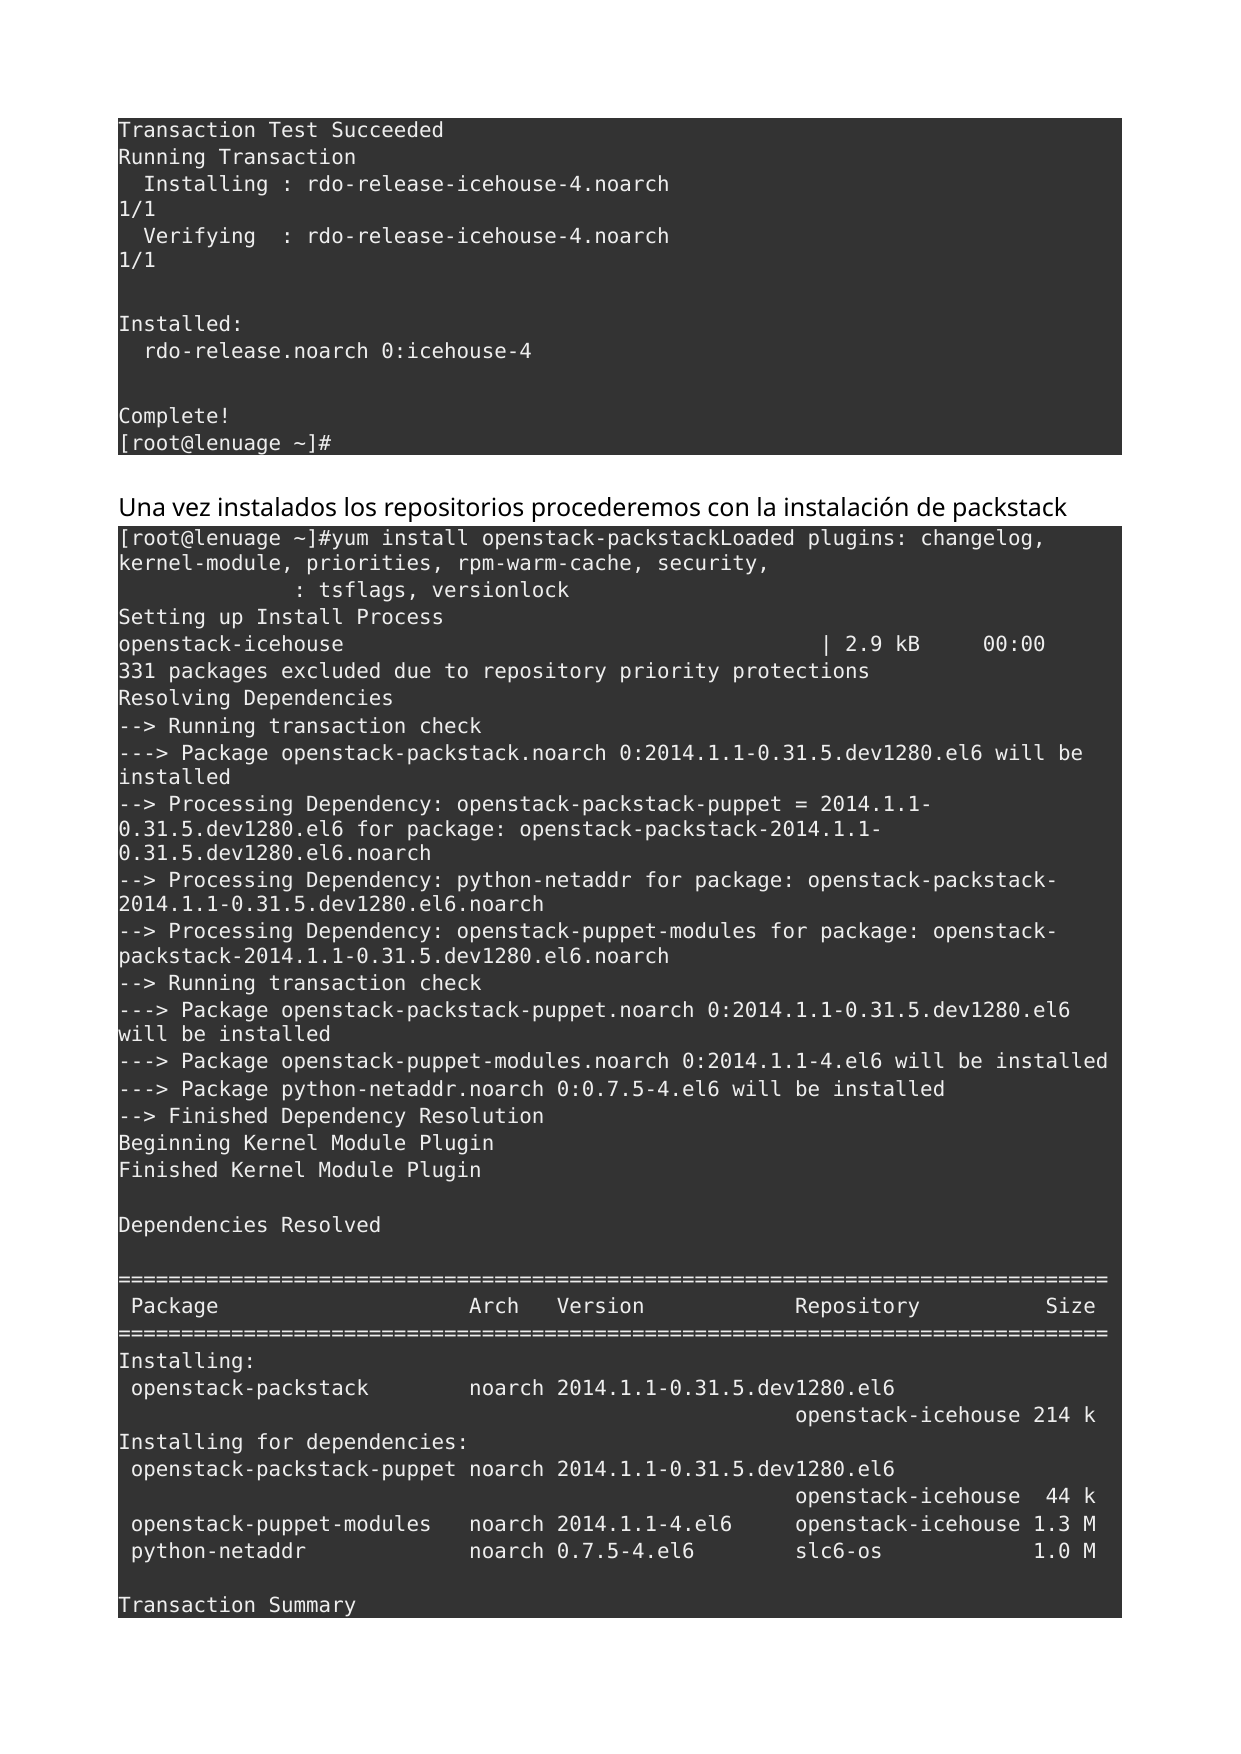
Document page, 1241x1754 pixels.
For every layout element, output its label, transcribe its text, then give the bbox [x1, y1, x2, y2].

text Setting up Install Process [118, 605, 1122, 629]
text python-netaddr noarch 0.7.5-4.el6 slc6-os 1.0 M [118, 1539, 1122, 1563]
text Installing: [118, 1349, 1122, 1373]
text --> Processing Dependency: openstack-packstack-puppet = 2014.1.1-0.31.5.dev1280.el6 for package: openstack-packstack-2014.1.1-0.31.5.dev1280.el6.noarch [118, 792, 1122, 865]
text ---> Package openstack-packstack-puppet.noarch 0:2014.1.1-0.31.5.dev1280.el6 will be installed [118, 998, 1122, 1047]
text openstack-icehouse | 2.9 kB 00:00 [118, 632, 1122, 656]
text Beginning Kernel Module Plugin [118, 1131, 1122, 1155]
text =============================================================================== [118, 1321, 1122, 1346]
text 331 packages excluded due to repository priority protections [118, 659, 1122, 683]
text Complete! [118, 404, 1122, 428]
text Finished Kernel Module Plugin [118, 1158, 1122, 1183]
text Verifying : rdo-release-icehouse-4.noarch 1/1 [118, 224, 1122, 272]
text [root@lenuage ~]# [118, 431, 1122, 455]
text --> Processing Dependency: python-netaddr for package: openstack-packstack-2014.1.1-0.31.5.dev1280.el6.noarch [118, 868, 1122, 917]
text openstack-packstack-puppet noarch 2014.1.1-0.31.5.dev1280.el6 [118, 1457, 1122, 1482]
text : tsflags, versionlock [118, 578, 1122, 602]
text ---> Package openstack-puppet-modules.noarch 0:2014.1.1-4.el6 will be installed [118, 1049, 1122, 1074]
text openstack-icehouse 214 k [118, 1403, 1122, 1427]
text openstack-icehouse 44 k [118, 1484, 1122, 1509]
text Resolving Dependencies [118, 686, 1122, 711]
text --> Finished Dependency Resolution [118, 1104, 1122, 1128]
text --> Running transaction check [118, 971, 1122, 995]
text ---> Package openstack-packstack.noarch 0:2014.1.1-0.31.5.dev1280.el6 will be installed [118, 741, 1122, 789]
text Installing : rdo-release-icehouse-4.noarch 1/1 [118, 172, 1122, 221]
text [root@lenuage ~]#yum install openstack-packstackLoaded plugins: changelog, kernel-module, priorities, rpm-warm-cache, security, [118, 526, 1122, 575]
text =============================================================================== [118, 1267, 1122, 1291]
text ---> Package python-netaddr.noarch 0:0.7.5-4.el6 will be installed [118, 1077, 1122, 1101]
text Una vez instalados los repositorios procederemos con la instalación de packstack [118, 489, 1122, 523]
text --> Processing Dependency: openstack-puppet-modules for package: openstack-packstack-2014.1.1-0.31.5.dev1280.el6.noarch [118, 919, 1122, 968]
text Running Transaction [118, 145, 1122, 169]
text rdo-release.noarch 0:icehouse-4 [118, 339, 1122, 364]
text Transaction Test Succeeded [118, 118, 1122, 142]
text openstack-puppet-modules noarch 2014.1.1-4.el6 openstack-icehouse 1.3 M [118, 1512, 1122, 1536]
text Package Arch Version Repository Size [118, 1294, 1122, 1318]
text Transaction Summary [118, 1593, 1122, 1618]
text Dependencies Resolved [118, 1213, 1122, 1237]
text Installed: [118, 312, 1122, 337]
text --> Running transaction check [118, 714, 1122, 738]
text openstack-packstack noarch 2014.1.1-0.31.5.dev1280.el6 [118, 1376, 1122, 1400]
text Installing for dependencies: [118, 1430, 1122, 1454]
